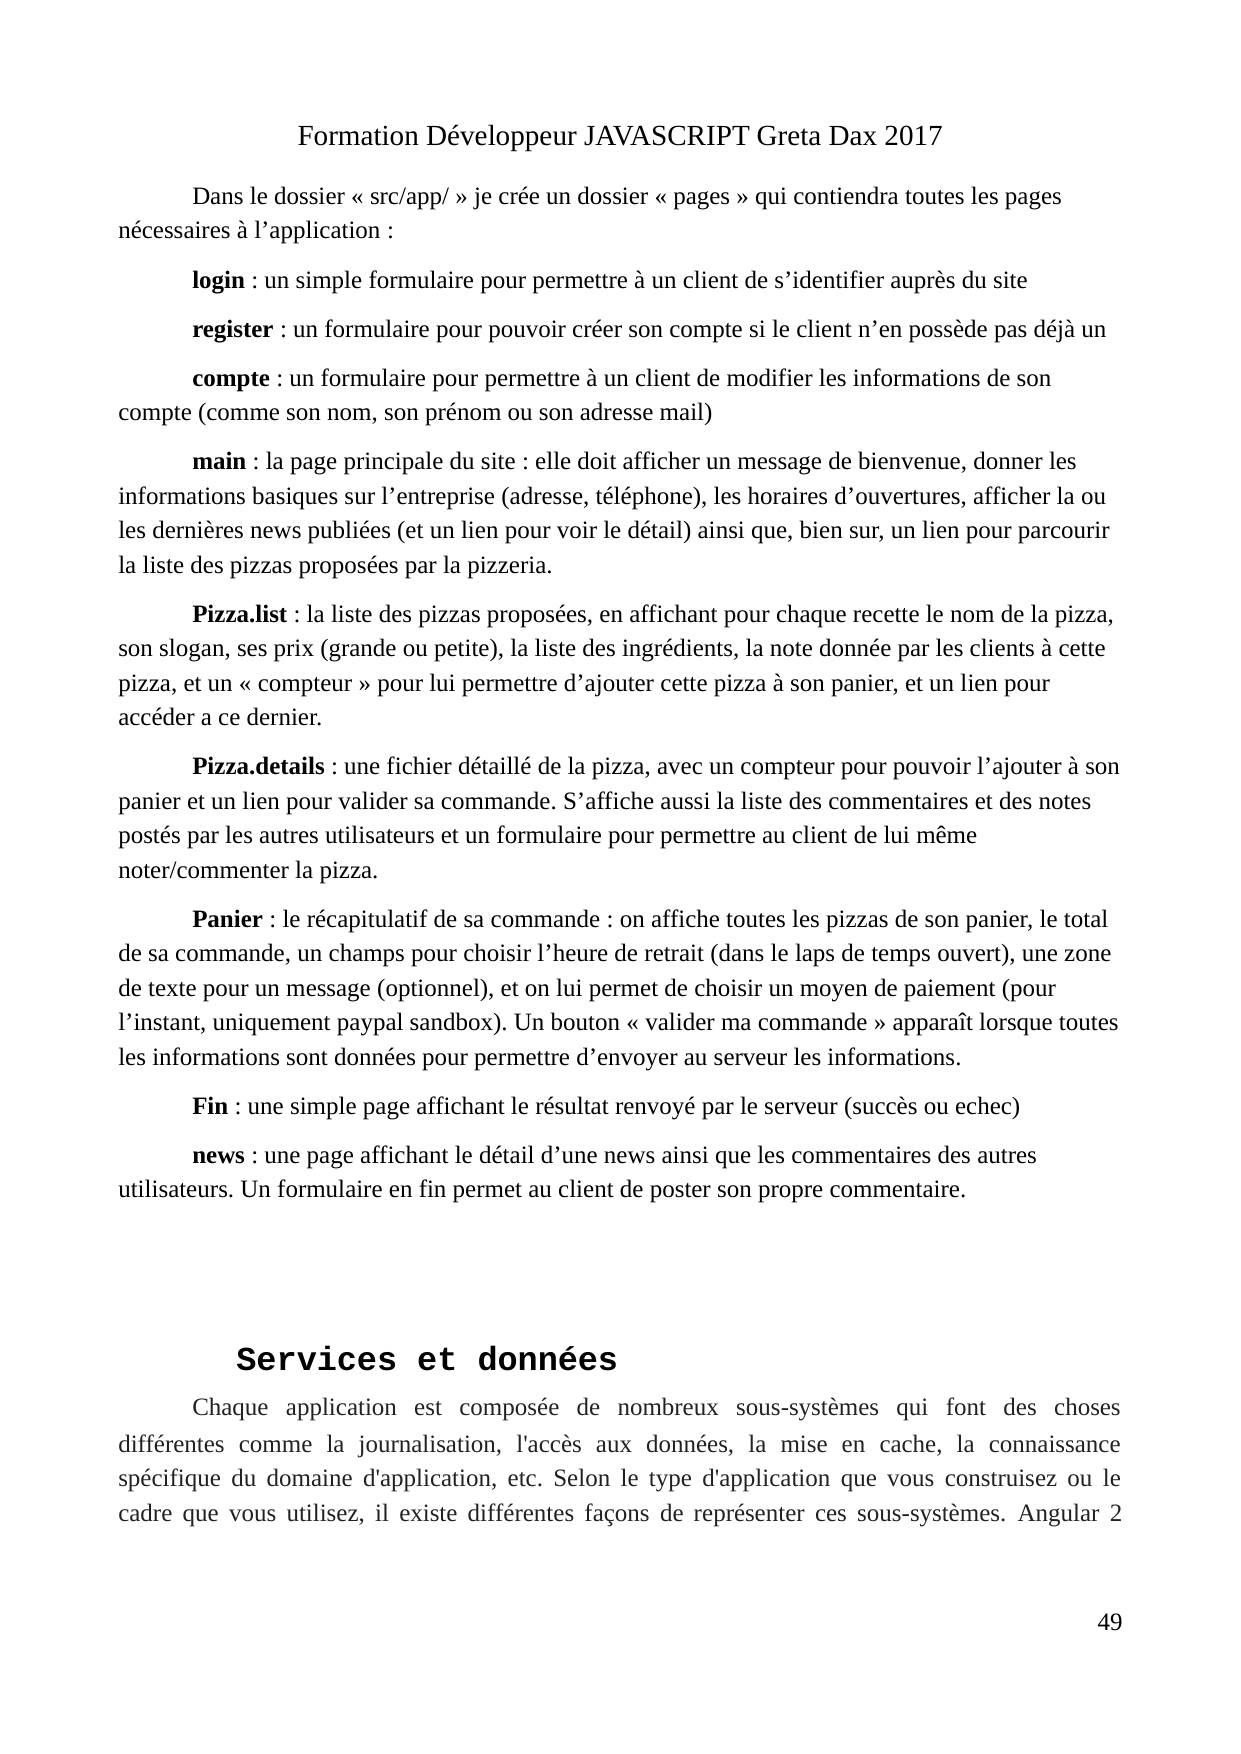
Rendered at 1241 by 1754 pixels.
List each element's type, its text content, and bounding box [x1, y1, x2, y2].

text Pizza.details : une fichier détaillé de la pizza, avec un compteur pour pouvoir l’ajouter à son panier et un lien pour valider sa commande. S’affiche aussi la liste des commentaires et des notes postés par les autres utilisateurs et un formulaire pour permettre au client de lui même noter/commenter la pizza. [118, 751, 1122, 883]
text Panier : le récapitulatif de sa commande : on affiche toutes les pizzas de son panier, le total de sa commande, un champs pour choisir l’heure de retrait (dans le laps de temps ouvert), une zone de texte pour un message (optionnel), et on lui permet de choisir un moyen de paiement (pour l’instant, uniquement paypal sandbox). Un bouton « valider ma commande » apparaît lorsque toutes les informations sont données pour permettre d’envoyer au serveur les informations. [118, 904, 1122, 1071]
subtitle Services et données [236, 1342, 1122, 1380]
text Fin : une simple page affichant le résultat renvoyé par le serveur (succès ou echec) [118, 1091, 1122, 1119]
text register : un formulaire pour pouvoir créer son compte si le client n’en possède pas déjà un [118, 314, 1122, 342]
text compte : un formulaire pour permettre à un client de modifier les informations de son compte (comme son nom, son prénom ou son adresse mail) [118, 363, 1122, 426]
text main : la page principale du site : elle doit afficher un message de bienvenue, donner les informations basiques sur l’entreprise (adresse, téléphone), les horaires d’ouvertures, afficher la ou les dernières news publiées (et un lien pour voir le détail) ainsi que, bien sur, un lien pour parcourir la liste des pizzas proposées par la pizzeria. [118, 446, 1122, 578]
text Pizza.list : la liste des pizzas proposées, en affichant pour chaque recette le nom de la pizza, son slogan, ses prix (grande ou petite), la liste des ingrédients, la note donnée par les clients à cette pizza, et un « compteur » pour lui permettre d’ajouter cette pizza à son panier, et un lien pour accéder a ce dernier. [118, 599, 1122, 731]
text Dans le dossier « src/app/ » je crée un dossier « pages » qui contiendra toutes les pages nécessaires à l’application : [118, 181, 1122, 244]
text news : une page affichant le détail d’une news ainsi que les commentaires des autres utilisateurs. Un formulaire en fin permet au client de poster son propre commentaire. [118, 1140, 1122, 1203]
text Chaque application est composée de nombreux sous-systèmes qui font des choses différentes comme la journalisation, l'accès aux données, la mise en cache, la connaissance spécifique du domaine d'application, etc. Selon le type d'application que vous construisez ou le cadre que vous utilisez, il existe différentes façons de représenter ces sous-systèmes. Angular 2 [118, 1392, 1122, 1527]
text login : un simple formulaire pour permettre à un client de s’identifier auprès du site [118, 265, 1122, 293]
